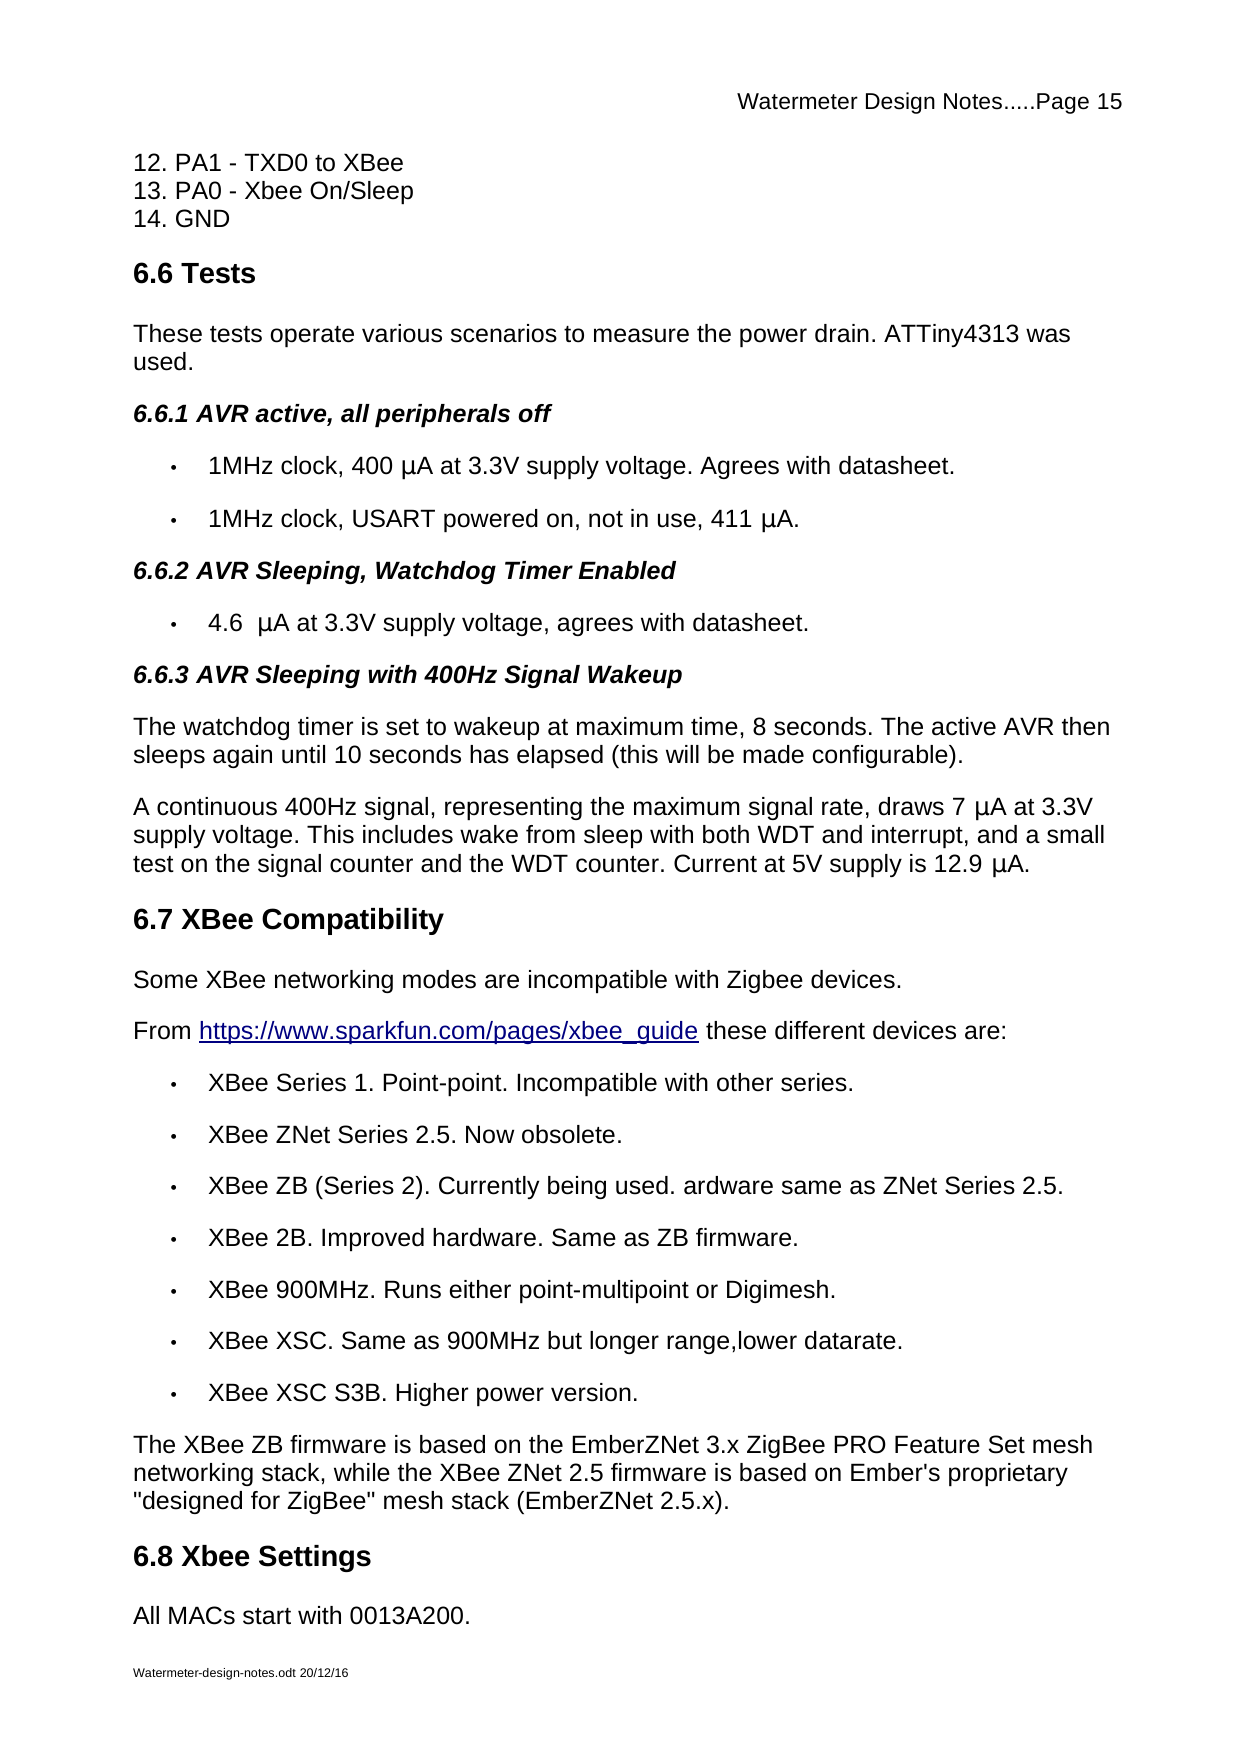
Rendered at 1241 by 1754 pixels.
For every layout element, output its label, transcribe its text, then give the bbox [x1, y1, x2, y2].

list 4.6 μA at 3.3V supply voltage, agrees with datasheet. [170, 608, 1123, 637]
list XBee ZB (Series 2). Currently being used. ardware same as ZNet Series 2.5. [170, 1172, 1123, 1200]
subtitle Xbee Settings [133, 1539, 1123, 1572]
text A continuous 400Hz signal, representing the maximum signal rate, draws 7 μA at 3.3V supply voltage. This includes wake from sleep with both WDT and interrupt, and a small test on the signal counter and the WDT counter. Current at 5V supply is 12.9 μA. [133, 792, 1123, 878]
list XBee XSC S3B. Higher power version. [170, 1379, 1123, 1407]
list XBee ZNet Series 2.5. Now obsolete. [170, 1121, 1123, 1149]
subtitle XBee Compatibility [133, 903, 1123, 936]
text These tests operate various scenarios to measure the power drain. ATTiny4313 was used. [133, 320, 1123, 376]
text The XBee ZB firmware is based on the EmberZNet 3.x ZigBee PRO Feature Set mesh networking stack, while the XBee ZNet 2.5 firmware is based on Ember's proprietary "designed for ZigBee" mesh stack (EmberZNet 2.5.x). [133, 1431, 1123, 1515]
text The watchdog timer is set to wakeup at maximum time, 8 seconds. The active AVR then sleeps again until 10 seconds has elapsed (this will be made configurable). [133, 713, 1123, 769]
subtitle AVR Sleeping, Watchdog Timer Enabled [133, 557, 1123, 585]
text 12. PA1 - TXD0 to XBee 13. PA0 - Xbee On/Sleep 14. GND [133, 149, 1123, 233]
list XBee XSC. Same as 900MHz but longer range,lower datarate. [170, 1327, 1123, 1355]
list 1MHz clock, 400 μA at 3.3V supply voltage. Agrees with datasheet. [170, 451, 1123, 480]
list 1MHz clock, USART powered on, not in use, 411 μA. [170, 504, 1123, 533]
subtitle Tests [133, 257, 1123, 290]
list XBee 900MHz. Runs either point-multipoint or Digimesh. [170, 1276, 1123, 1304]
list XBee Series 1. Point-point. Incompatible with other series. [170, 1069, 1123, 1097]
text All MACs start with 0013A200. [133, 1602, 1123, 1630]
list XBee 2B. Improved hardware. Same as ZB firmware. [170, 1224, 1123, 1252]
subtitle AVR active, all peripherals off [133, 400, 1123, 428]
subtitle AVR Sleeping with 400Hz Signal Wakeup [133, 661, 1123, 689]
text Some XBee networking modes are incompatible with Zigbee devices. [133, 966, 1123, 994]
text From https://www.sparkfun.com/pages/xbee_guide these different devices are: [133, 1017, 1123, 1045]
